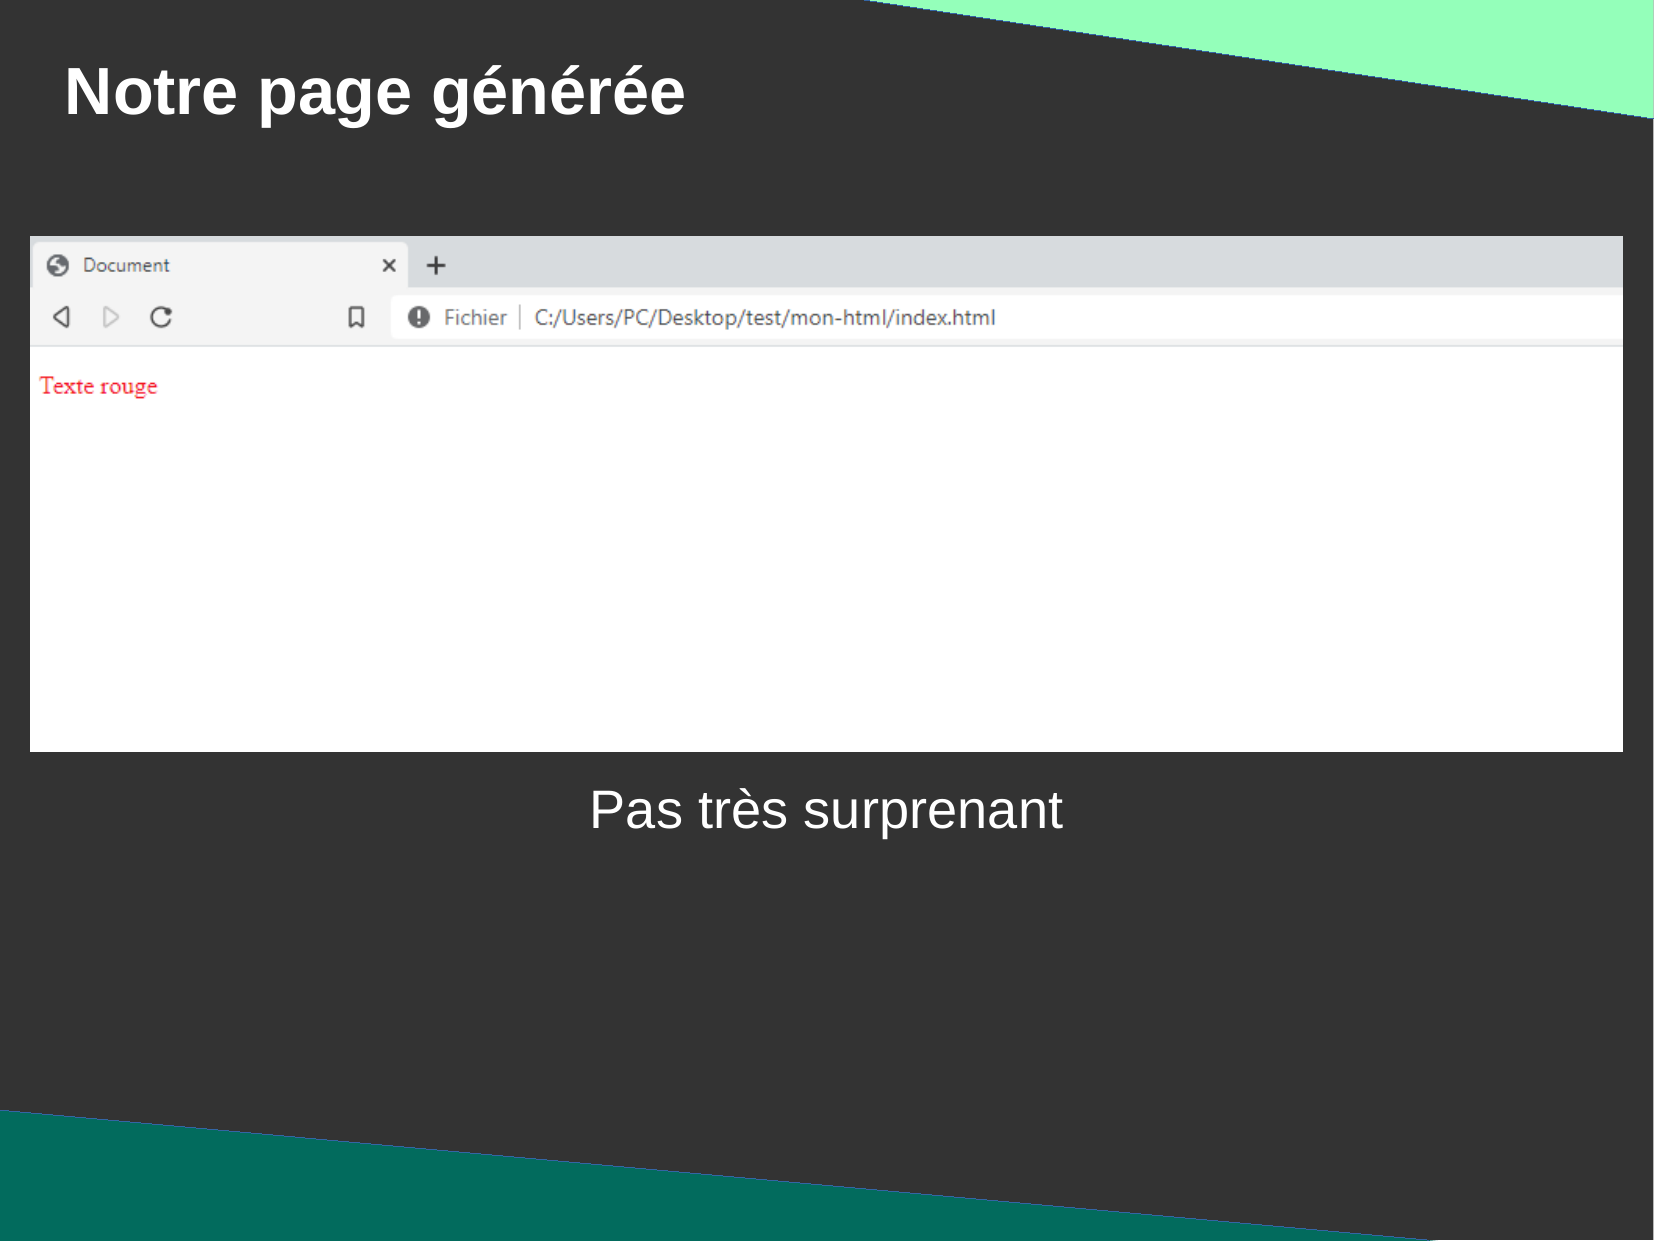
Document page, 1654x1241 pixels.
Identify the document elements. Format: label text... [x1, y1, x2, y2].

text_box [864, 0, 1654, 119]
picture [30, 236, 1623, 752]
title Notre page générée [64, 54, 1553, 157]
title Pas très surprenant [573, 779, 1081, 854]
